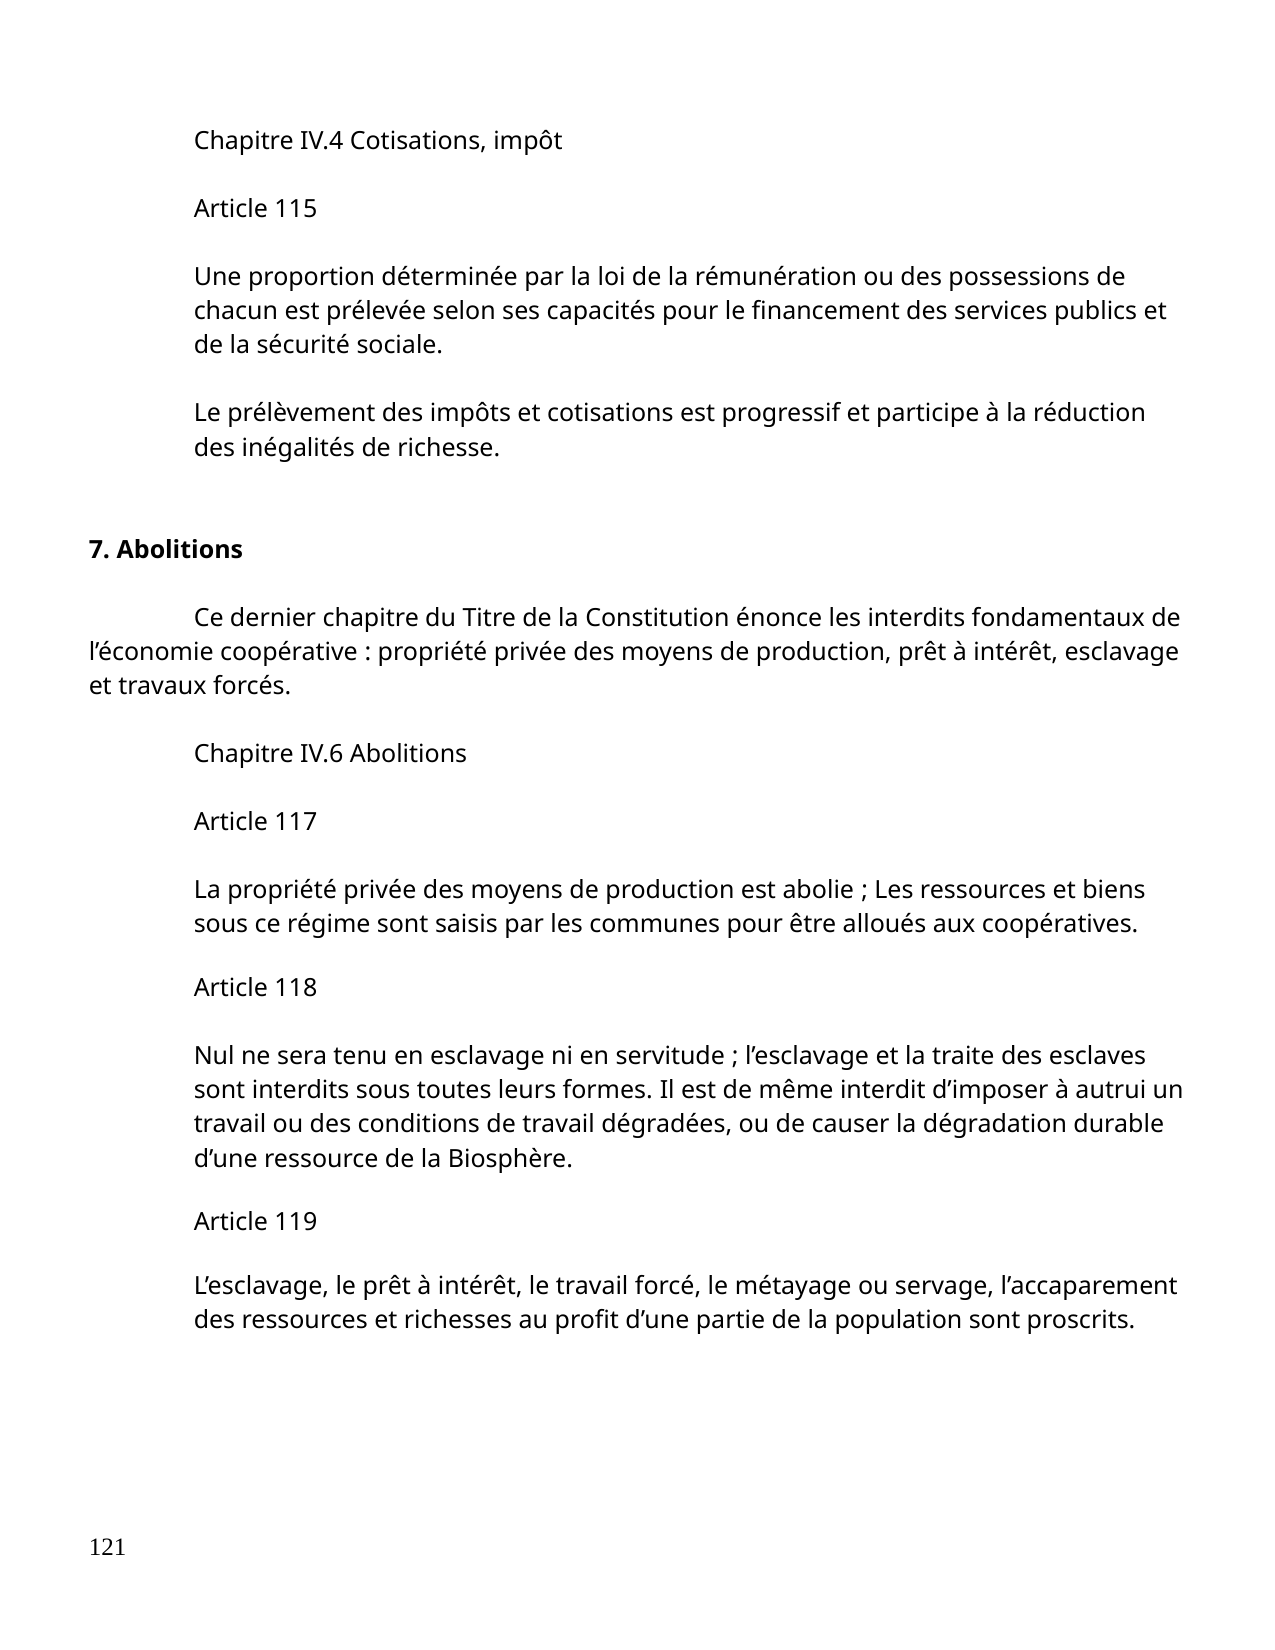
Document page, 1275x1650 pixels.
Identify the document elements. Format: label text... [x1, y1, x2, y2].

text 7. Abolitions [88, 531, 1186, 565]
text Article 119 [193, 1204, 1186, 1238]
text Nul ne sera tenu en esclavage ni en servitude ; l’esclavage et la traite des esclaves sont interdits sous toutes leurs formes. Il est de même interdit d’imposer à autrui un travail ou des conditions de travail dégradées, ou de causer la dégradation durable d’une ressource de la Biosphère. [193, 1038, 1186, 1174]
text Article 115 [193, 191, 1186, 225]
text La propriété privée des moyens de production est abolie ; Les ressources et biens sous ce régime sont saisis par les communes pour être alloués aux coopératives. [193, 872, 1186, 940]
text Article 117 [193, 804, 1186, 838]
text Le prélèvement des impôts et cotisations est progressif et participe à la réduction des inégalités de richesse. [193, 395, 1186, 463]
text Chapitre IV.6 Abolitions [193, 736, 1186, 770]
text Article 118 [193, 970, 1186, 1004]
text L’esclavage, le prêt à intérêt, le travail forcé, le métayage ou servage, l’accaparement des ressources et richesses au profit d’une partie de la population sont proscrits. [193, 1268, 1186, 1336]
text Ce dernier chapitre du Titre de la Constitution énonce les interdits fondamentaux de l’économie coopérative : propriété privée des moyens de production, prêt à intérêt, esclavage et travaux forcés. [88, 599, 1186, 702]
text Une proportion déterminée par la loi de la rémunération ou des possessions de chacun est prélevée selon ses capacités pour le financement des services publics et de la sécurité sociale. [193, 259, 1186, 361]
text Chapitre IV.4 Cotisations, impôt [193, 123, 1186, 157]
